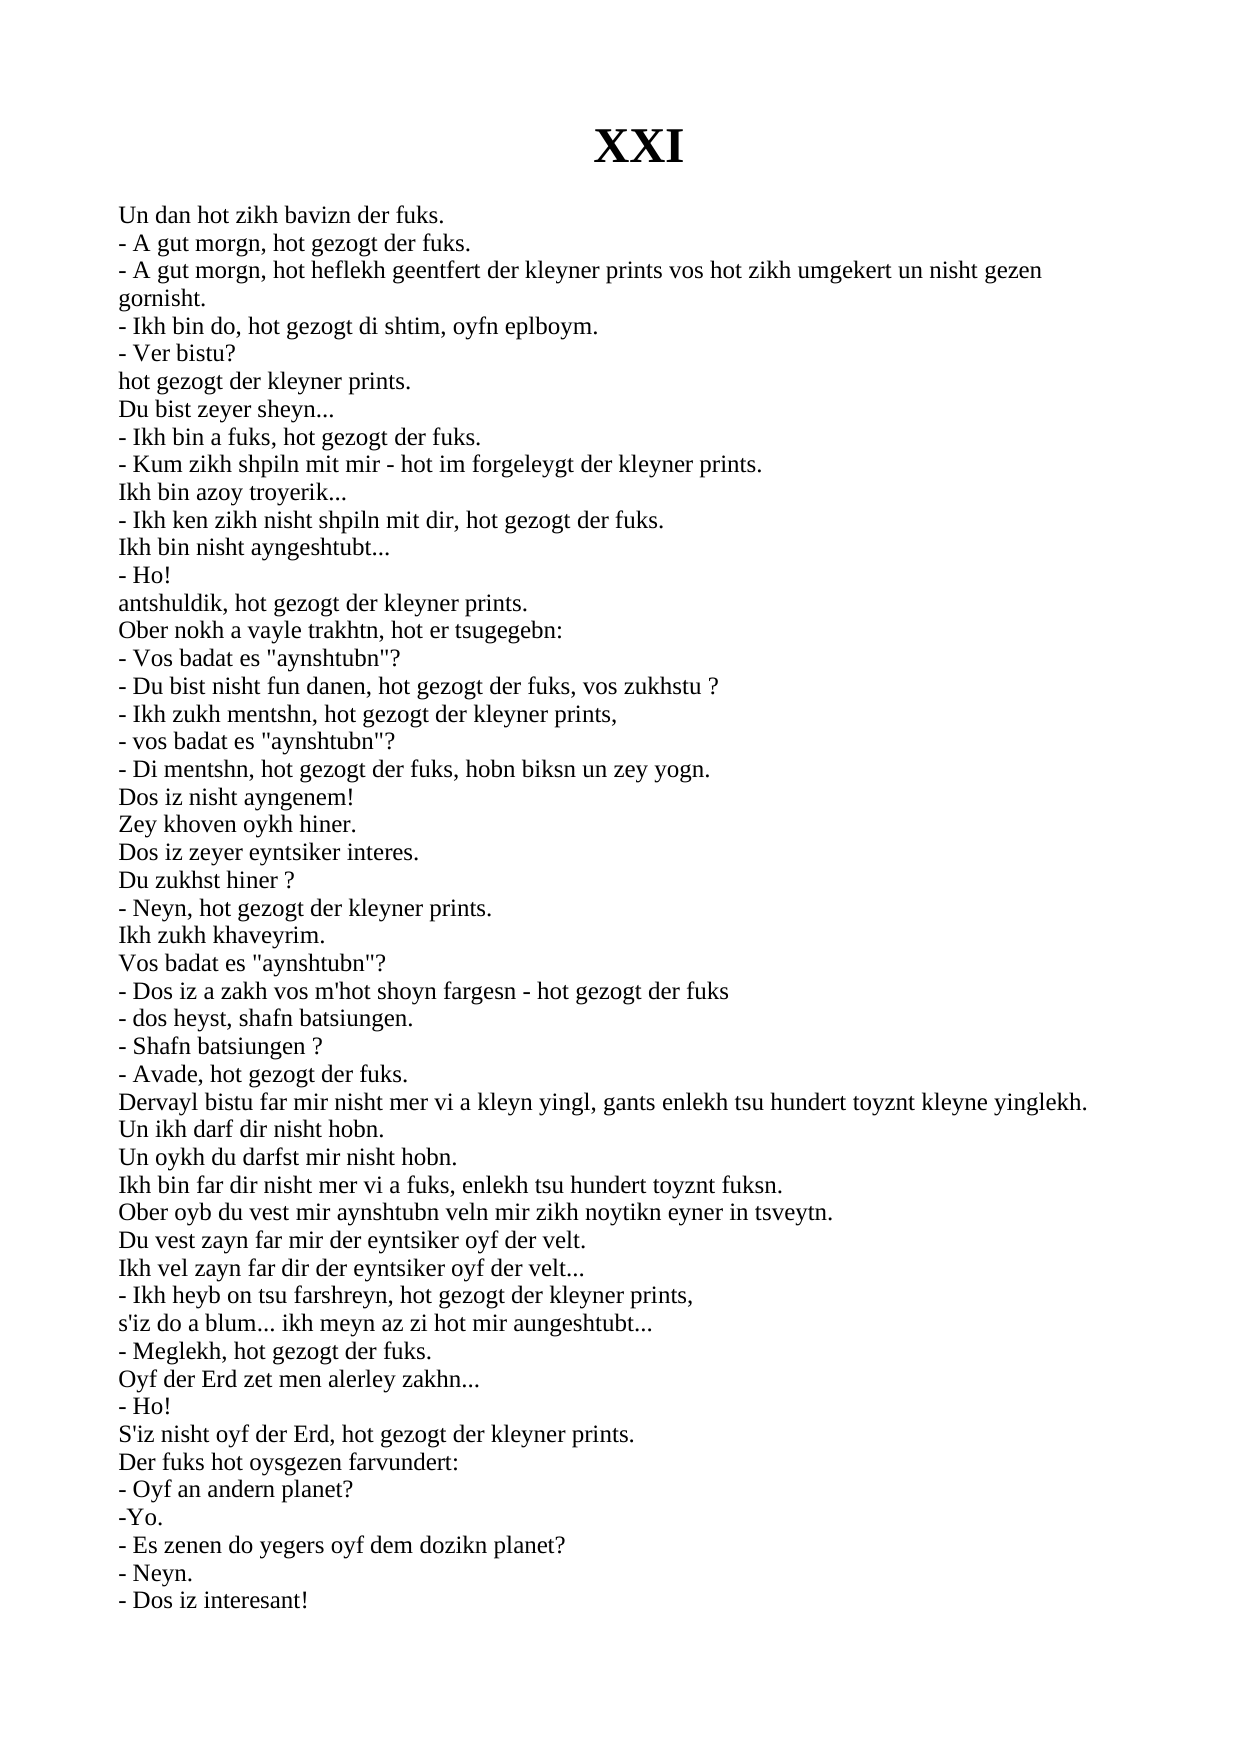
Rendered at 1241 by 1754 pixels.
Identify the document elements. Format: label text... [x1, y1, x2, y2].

text S'iz nisht oyf der Erd, hot gezogt der kleyner prints. [118, 1420, 1122, 1448]
text - Dos iz interesant! [118, 1586, 1122, 1614]
text - Vos badat es "aynshtubn"? [118, 644, 1122, 672]
text - A gut morgn, hot gezogt der fuks. [118, 229, 1122, 256]
text Zey khoven oykh hiner. [118, 811, 1122, 838]
subtitle XXI [118, 118, 1122, 173]
text -Yo. [118, 1503, 1122, 1531]
text Ikh vel zayn far dir der eyntsiker oyf der velt... [118, 1254, 1122, 1282]
text - Kum zikh shpiln mit mir - hot im forgeleygt der kleyner prints. [118, 450, 1122, 478]
text - Shafn batsiungen ? [118, 1032, 1122, 1060]
text Ikh bin azoy troyerik... [118, 478, 1122, 506]
text - Neyn, hot gezogt der kleyner prints. [118, 894, 1122, 921]
text - vos badat es "aynshtubn"? [118, 727, 1122, 755]
text Du zukhst hiner ? [118, 866, 1122, 894]
text - Ikh heyb on tsu farshreyn, hot gezogt der kleyner prints, [118, 1282, 1122, 1309]
text - Di mentshn, hot gezogt der fuks, hobn biksn un zey yogn. [118, 755, 1122, 783]
text - Du bist nisht fun danen, hot gezogt der fuks, vos zukhstu ? [118, 672, 1122, 700]
text - Ikh bin a fuks, hot gezogt der fuks. [118, 423, 1122, 450]
text Ikh zukh khaveyrim. [118, 921, 1122, 949]
text Oyf der Erd zet men alerley zakhn... [118, 1365, 1122, 1392]
text Ikh bin far dir nisht mer vi a fuks, enlekh tsu hundert toyznt fuksn. [118, 1171, 1122, 1198]
text Dos iz zeyer eyntsiker interes. [118, 838, 1122, 866]
text - Ho! [118, 561, 1122, 589]
text Un dan hot zikh bavizn der fuks. [118, 201, 1122, 229]
text - dos heyst, shafn batsiungen. [118, 1004, 1122, 1032]
text - Ho! [118, 1392, 1122, 1420]
text Du bist zeyer sheyn... [118, 395, 1122, 423]
text hot gezogt der kleyner prints. [118, 367, 1122, 395]
text Dos iz nisht ayngenem! [118, 783, 1122, 811]
text Ikh bin nisht ayngeshtubt... [118, 533, 1122, 561]
text Du vest zayn far mir der eyntsiker oyf der velt. [118, 1226, 1122, 1254]
text - Ver bistu? [118, 339, 1122, 367]
text antshuldik, hot gezogt der kleyner prints. [118, 589, 1122, 617]
text Ober oyb du vest mir aynshtubn veln mir zikh noytikn eyner in tsveytn. [118, 1198, 1122, 1226]
text - Oyf an andern planet? [118, 1476, 1122, 1503]
text - Ikh zukh mentshn, hot gezogt der kleyner prints, [118, 700, 1122, 727]
text - Neyn. [118, 1559, 1122, 1586]
text - Meglekh, hot gezogt der fuks. [118, 1337, 1122, 1365]
text - Avade, hot gezogt der fuks. [118, 1060, 1122, 1088]
text Ober nokh a vayle trakhtn, hot er tsugegebn: [118, 617, 1122, 644]
text Dervayl bistu far mir nisht mer vi a kleyn yingl, gants enlekh tsu hundert toyznt kleyne yinglekh. [118, 1088, 1122, 1115]
text s'iz do a blum... ikh meyn az zi hot mir aungeshtubt... [118, 1309, 1122, 1337]
text - Es zenen do yegers oyf dem dozikn planet? [118, 1531, 1122, 1559]
text - Ikh ken zikh nisht shpiln mit dir, hot gezogt der fuks. [118, 506, 1122, 533]
text - Ikh bin do, hot gezogt di shtim, oyfn eplboym. [118, 312, 1122, 339]
text Un oykh du darfst mir nisht hobn. [118, 1143, 1122, 1171]
text - Dos iz a zakh vos m'hot shoyn fargesn - hot gezogt der fuks [118, 977, 1122, 1004]
text Vos badat es "aynshtubn"? [118, 949, 1122, 977]
text Der fuks hot oysgezen farvundert: [118, 1448, 1122, 1476]
text Un ikh darf dir nisht hobn. [118, 1115, 1122, 1143]
text - A gut morgn, hot heflekh geentfert der kleyner prints vos hot zikh umgekert un nisht gezen gornisht. [118, 256, 1122, 312]
